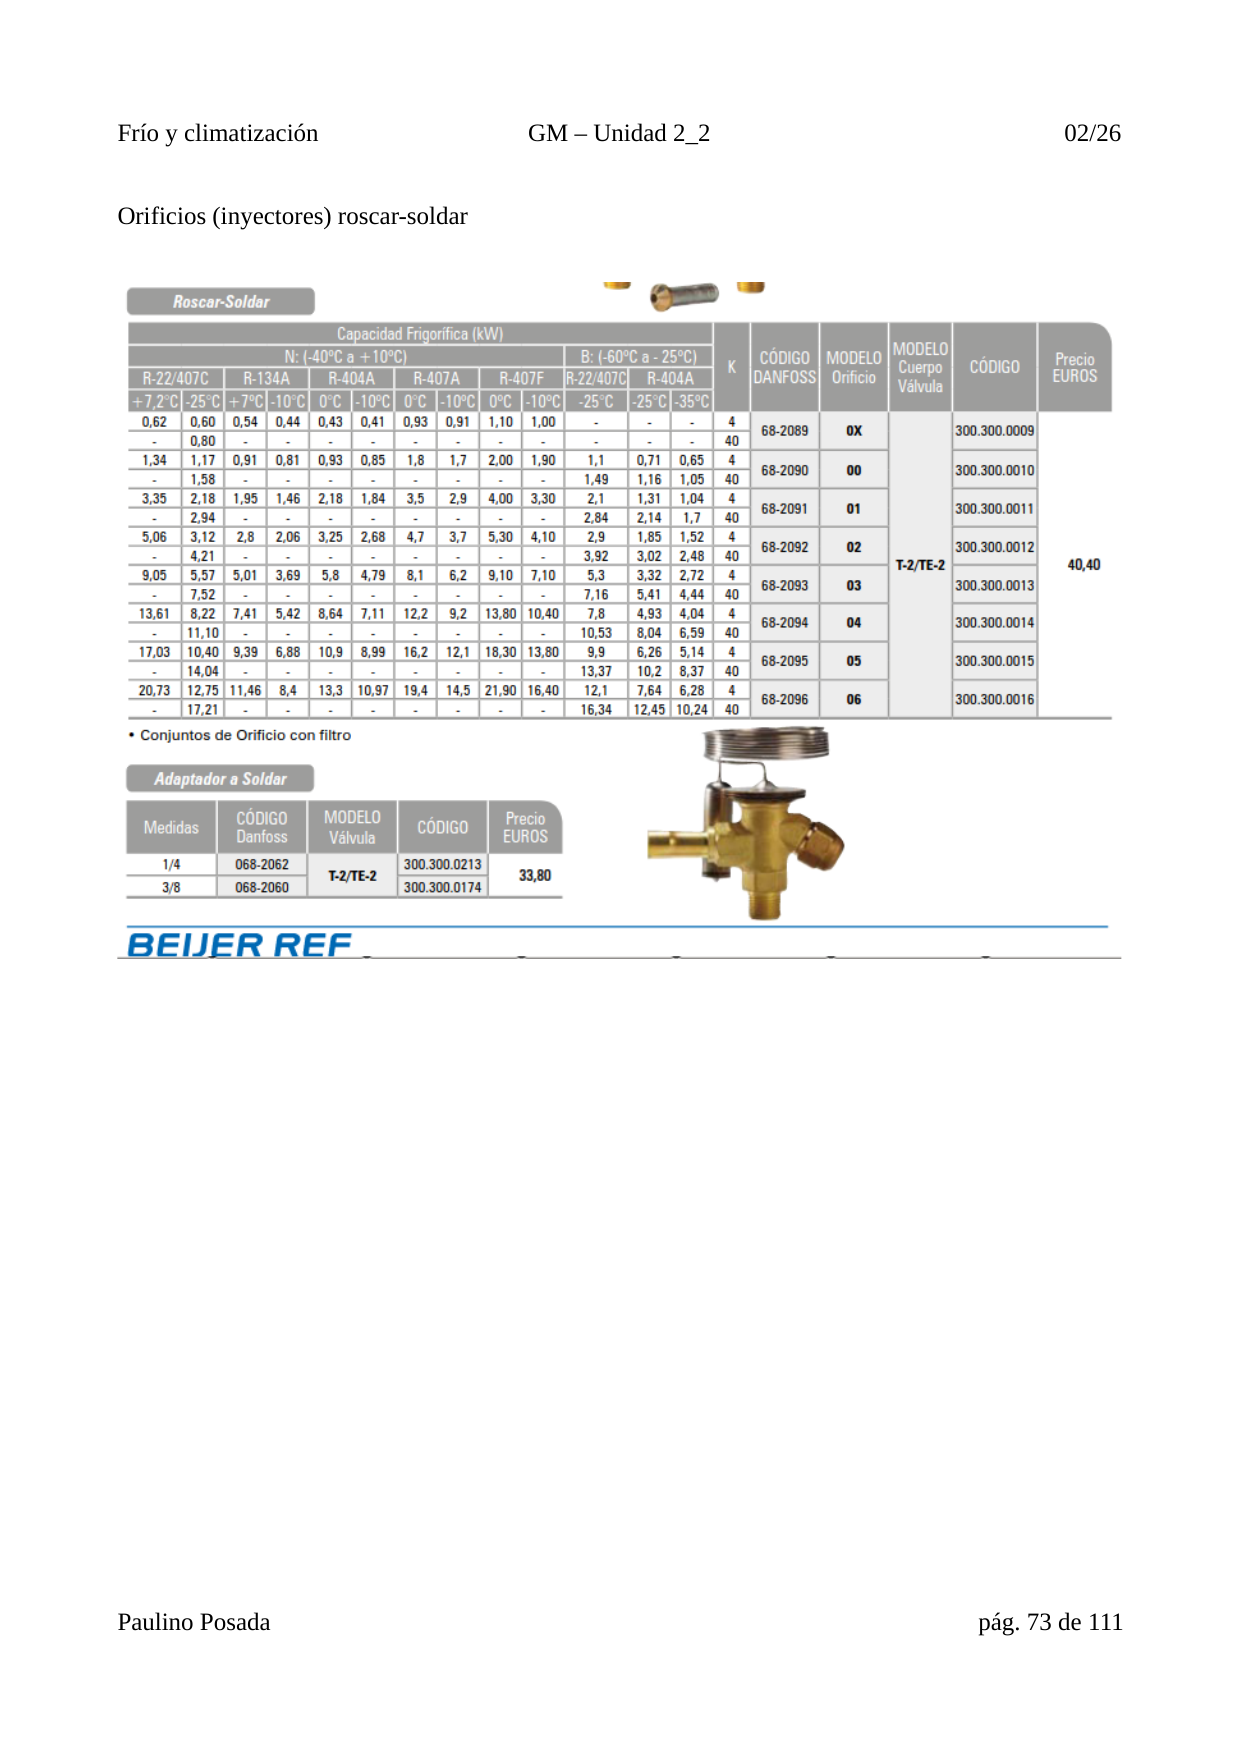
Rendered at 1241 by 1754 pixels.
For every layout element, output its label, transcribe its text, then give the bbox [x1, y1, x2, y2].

picture [117, 282, 1122, 959]
text Orificios (inyectores) roscar-soldar [117, 201, 1123, 230]
